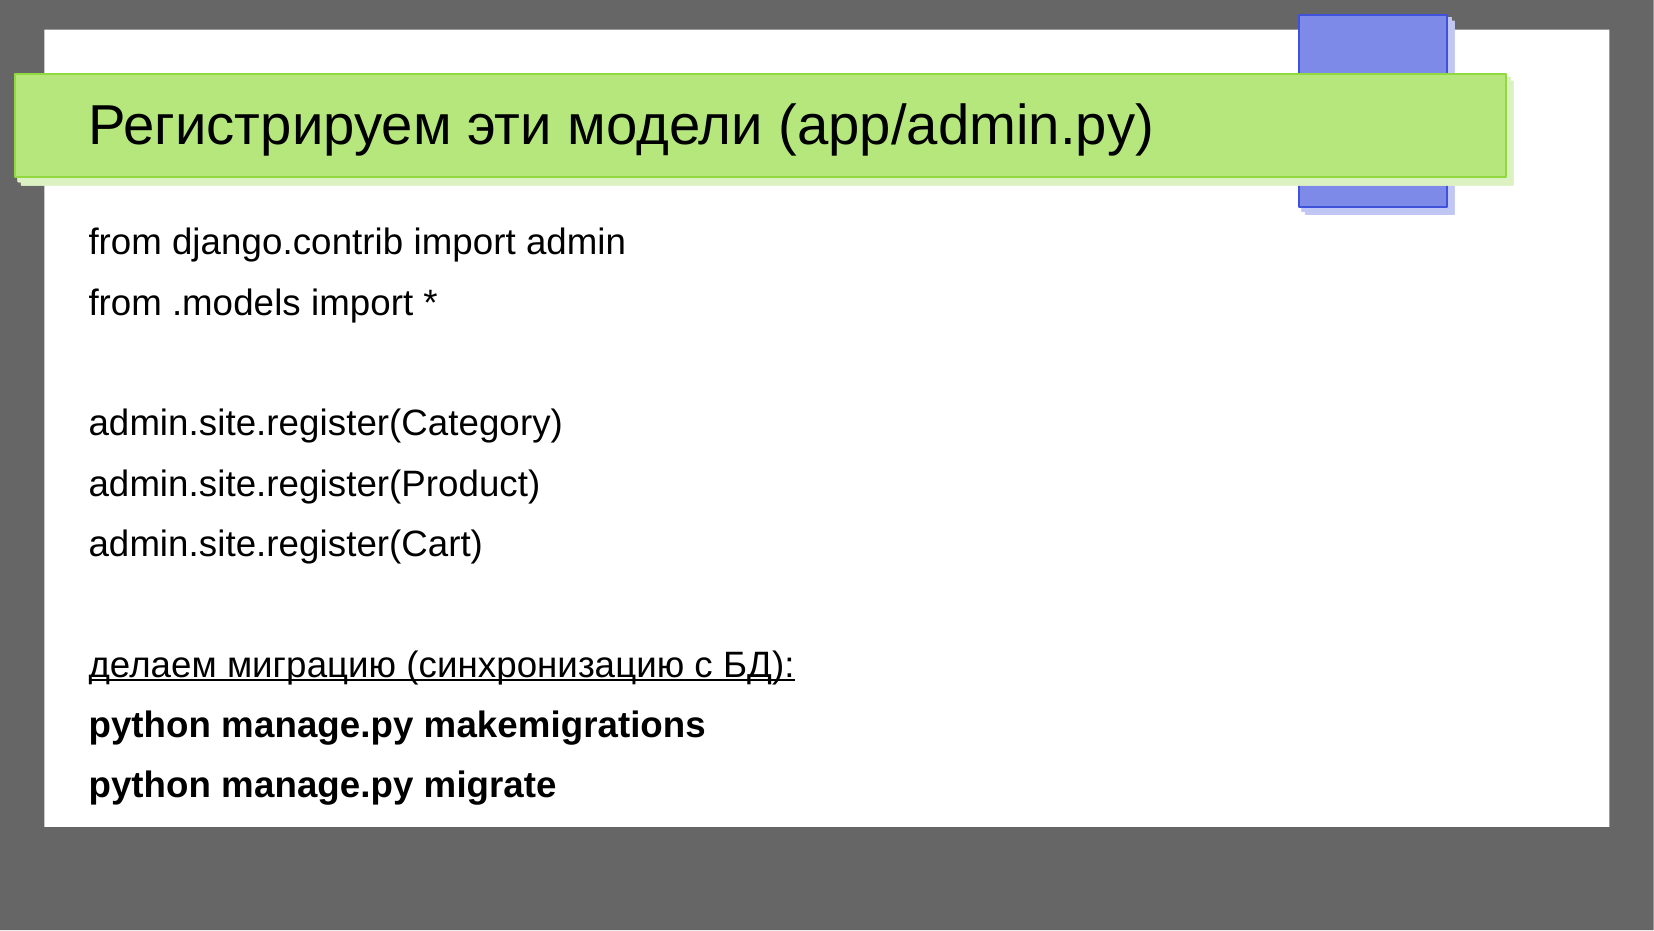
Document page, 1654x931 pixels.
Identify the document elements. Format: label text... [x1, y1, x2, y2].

list from django.contrib import admin from .models import * admin.site.register(Category) admin.site.register(Product) admin.site.register(Cart) делаем миграцию (синхронизацию с БД): python manage.py makemigrations python manage.py migrate [88, 221, 1565, 813]
title Регистрируем эти модели (app/admin.py) [88, 73, 1506, 178]
